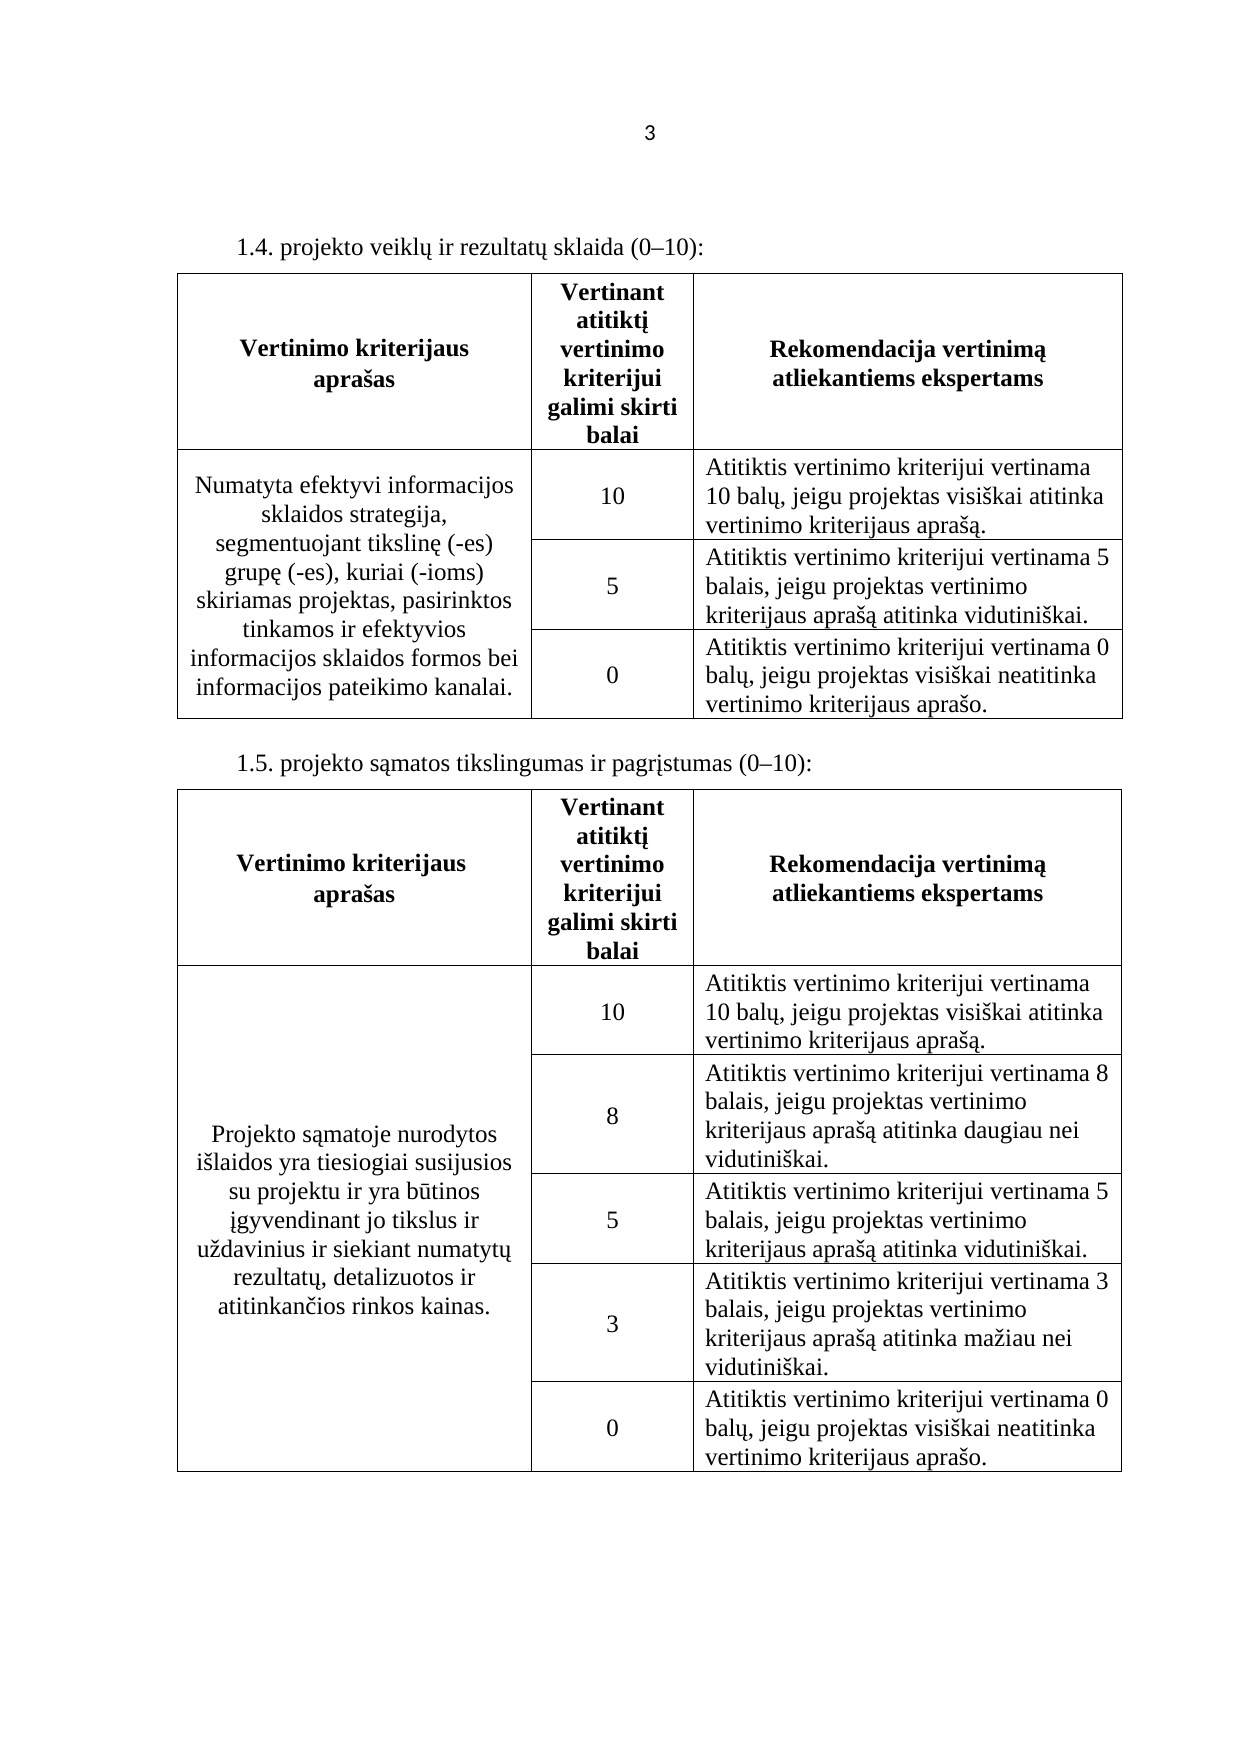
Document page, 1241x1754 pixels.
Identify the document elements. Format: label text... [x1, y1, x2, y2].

table_cell 5 [532, 1174, 693, 1262]
table_cell Numatyta efektyvi informacijos sklaidos strategija, segmentuojant tikslinę (-es) grupę (-es), kuriai (-ioms) skiriamas projektas, pasirinktos tinkamos ir efektyvios informacijos sklaidos formos bei informacijos pateikimo kanalai. [178, 450, 531, 718]
table_header Rekomendacija vertinimą atliekantiems ekspertams [694, 274, 1122, 449]
table_cell 0 [532, 630, 693, 718]
table_cell Atitiktis vertinimo kriterijui vertinama 0 balų, jeigu projektas visiškai neatitinka vertinimo kriterijaus aprašo. [694, 1382, 1121, 1471]
table_cell Atitiktis vertinimo kriterijui vertinama 10 balų, jeigu projektas visiškai atitinka vertinimo kriterijaus aprašą. [694, 450, 1122, 539]
table_header Vertinant atitiktį vertinimo kriterijui galimi skirti balai [532, 274, 693, 449]
table_cell Atitiktis vertinimo kriterijui vertinama 8 balais, jeigu projektas vertinimo kriterijaus aprašą atitinka daugiau nei vidutiniškai. [694, 1055, 1121, 1173]
table_cell 0 [532, 1382, 693, 1471]
table_header Vertinant atitiktį vertinimo kriterijui galimi skirti balai [532, 790, 693, 964]
table_cell Atitiktis vertinimo kriterijui vertinama 0 balų, jeigu projektas visiškai neatitinka vertinimo kriterijaus aprašo. [694, 630, 1122, 718]
table_cell 5 [532, 540, 693, 628]
table_cell 8 [532, 1055, 693, 1173]
table_cell Atitiktis vertinimo kriterijui vertinama 5 balais, jeigu projektas vertinimo kriterijaus aprašą atitinka vidutiniškai. [694, 1174, 1121, 1262]
table_header Vertinimo kriterijaus aprašas [178, 274, 531, 449]
text 1.4. projekto veiklų ir rezultatų sklaida (0–10): [177, 232, 1122, 261]
table_cell 10 [532, 966, 693, 1054]
table_header Rekomendacija vertinimą atliekantiems ekspertams [694, 790, 1121, 964]
table_header Vertinimo kriterijaus aprašas [178, 790, 531, 964]
table_cell 10 [532, 450, 693, 539]
table_cell Projekto sąmatoje nurodytos išlaidos yra tiesiogiai susijusios su projektu ir yra būtinos įgyvendinant jo tikslus ir uždavinius ir siekiant numatytų rezultatų, detalizuotos ir atitinkančios rinkos kainas. [178, 966, 531, 1471]
text 1.5. projekto sąmatos tikslingumas ir pagrįstumas (0–10): [177, 748, 1122, 777]
table_cell 3 [532, 1264, 693, 1381]
table_cell Atitiktis vertinimo kriterijui vertinama 10 balų, jeigu projektas visiškai atitinka vertinimo kriterijaus aprašą. [694, 966, 1121, 1054]
table_cell Atitiktis vertinimo kriterijui vertinama 3 balais, jeigu projektas vertinimo kriterijaus aprašą atitinka mažiau nei vidutiniškai. [694, 1264, 1121, 1381]
table_cell Atitiktis vertinimo kriterijui vertinama 5 balais, jeigu projektas vertinimo kriterijaus aprašą atitinka vidutiniškai. [694, 540, 1122, 628]
